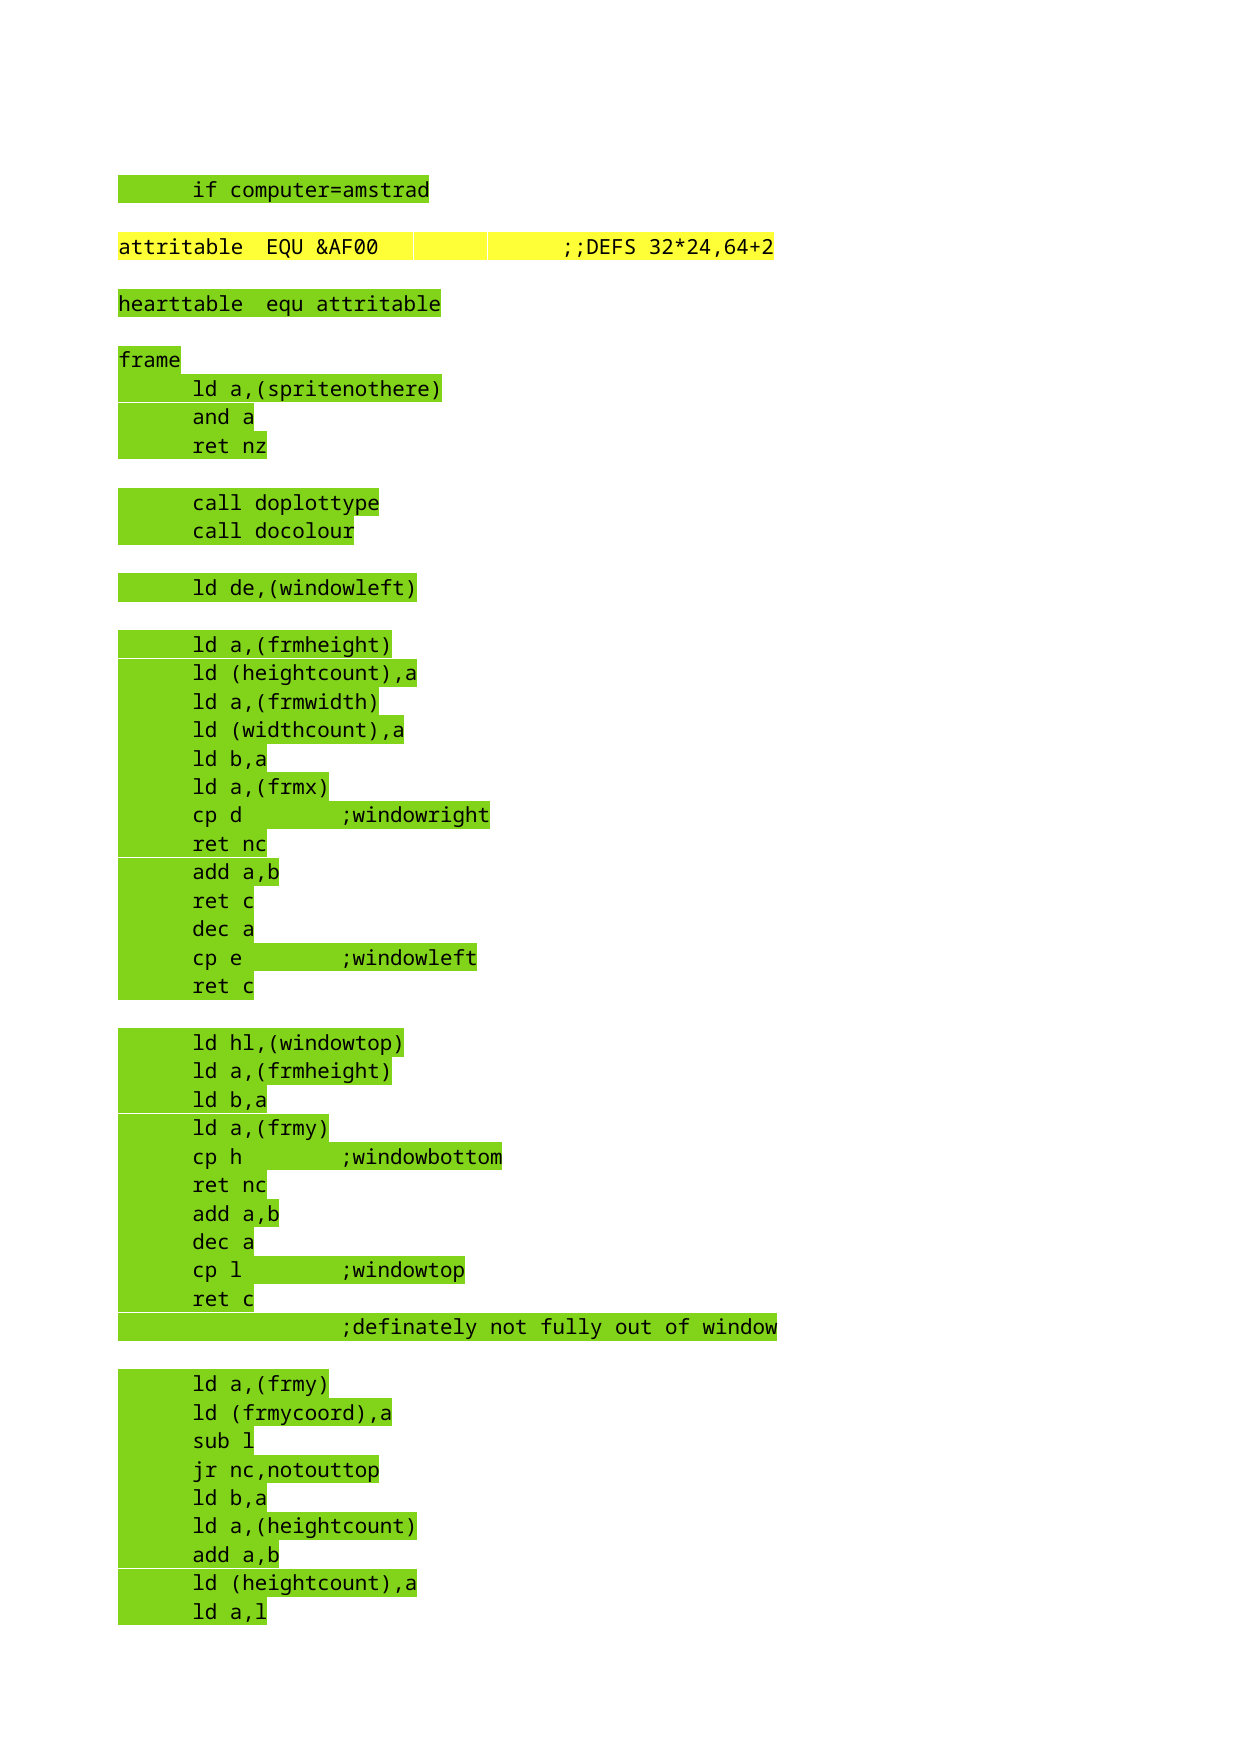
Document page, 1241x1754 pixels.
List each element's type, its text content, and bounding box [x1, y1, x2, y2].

text hearttable equ attritable [118, 289, 1122, 317]
text ld a,(frmheight) [118, 630, 1122, 658]
text ld a,(frmy) [118, 1113, 1122, 1142]
text ld (widthcount),a [118, 715, 1122, 744]
text ld a,(frmwidth) [118, 687, 1122, 715]
text ld de,(windowleft) [118, 573, 1122, 602]
text ld (heightcount),a [118, 1568, 1122, 1597]
text add a,b [118, 857, 1122, 886]
text sub l [118, 1426, 1122, 1455]
text jr nc,notouttop [118, 1455, 1122, 1483]
text ld hl,(windowtop) [118, 1028, 1122, 1057]
text frame [118, 346, 1122, 374]
text cp e ;windowleft [118, 943, 1122, 971]
text ret c [118, 971, 1122, 1000]
text add a,b [118, 1199, 1122, 1227]
text and a [118, 402, 1122, 431]
text cp d ;windowright [118, 801, 1122, 829]
text cp h ;windowbottom [118, 1142, 1122, 1170]
text ld a,(frmx) [118, 772, 1122, 801]
text ld (heightcount),a [118, 658, 1122, 687]
text ret c [118, 886, 1122, 914]
text call docolour [118, 516, 1122, 545]
text attritable EQU &AF00 ;;DEFS 32*24,64+2 [118, 232, 1122, 260]
text ret c [118, 1284, 1122, 1312]
text ld b,a [118, 1483, 1122, 1512]
text add a,b [118, 1540, 1122, 1568]
text ret nz [118, 431, 1122, 459]
text ld b,a [118, 1085, 1122, 1113]
text ld a,(heightcount) [118, 1512, 1122, 1540]
text ret nc [118, 1170, 1122, 1199]
text ld a,(spritenothere) [118, 374, 1122, 402]
text dec a [118, 914, 1122, 943]
text ld a,l [118, 1597, 1122, 1625]
text ld a,(frmy) [118, 1369, 1122, 1398]
text ret nc [118, 829, 1122, 857]
text ;definately not fully out of window [118, 1312, 1122, 1341]
text ld b,a [118, 744, 1122, 772]
text cp l ;windowtop [118, 1256, 1122, 1284]
text if computer=amstrad [118, 175, 1122, 203]
text ld (frmycoord),a [118, 1398, 1122, 1426]
text ld a,(frmheight) [118, 1057, 1122, 1085]
text call doplottype [118, 488, 1122, 516]
text dec a [118, 1227, 1122, 1256]
